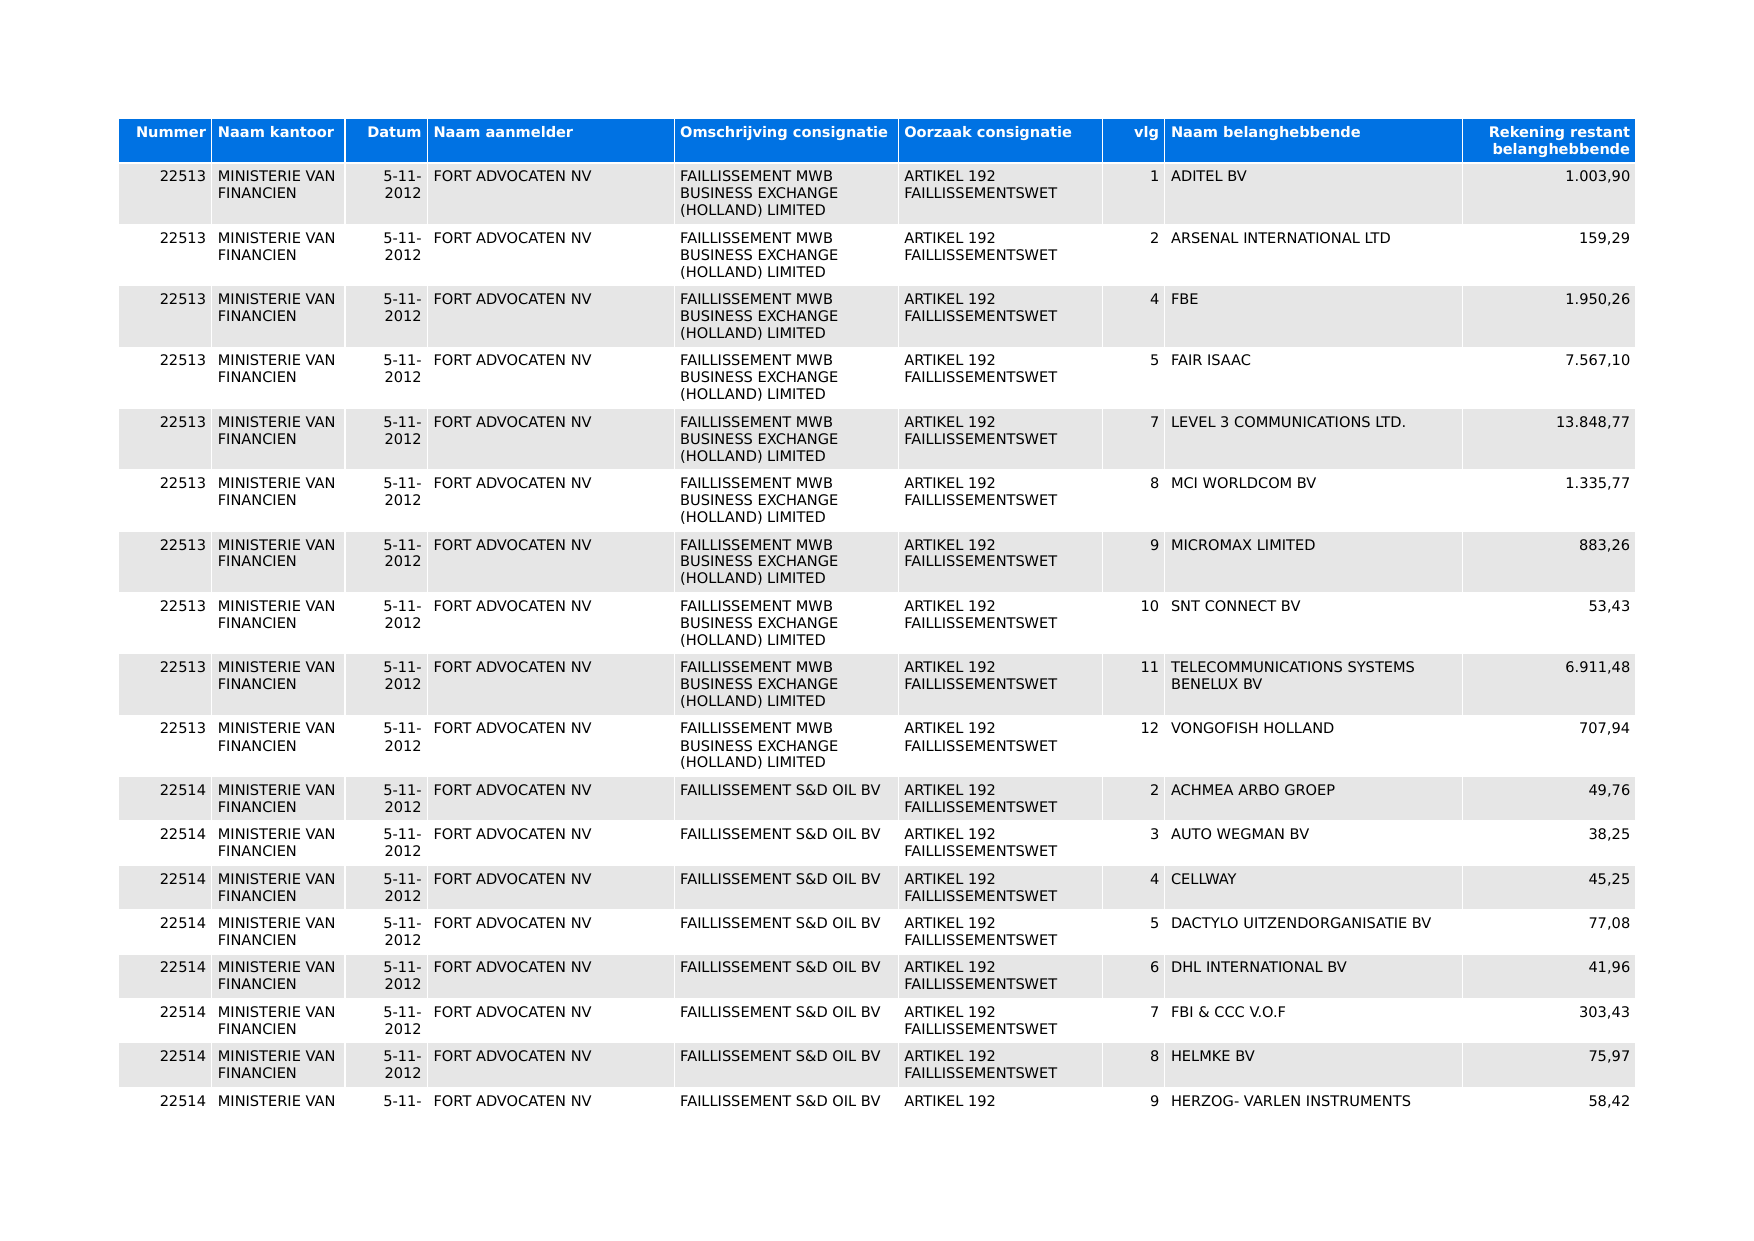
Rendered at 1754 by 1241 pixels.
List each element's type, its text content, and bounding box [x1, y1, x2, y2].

table_cell 5-11-2012 [346, 910, 427, 953]
table_cell AUTO WEGMAN BV [1165, 821, 1462, 865]
table_cell FAILLISSEMENT S&D OIL BV [675, 910, 898, 953]
table_cell ARTIKEL 192 FAILLISSEMENTSWET [899, 470, 1102, 531]
table_cell 13.848,77 [1463, 409, 1635, 469]
table_header Naam kantoor [212, 119, 344, 162]
table_cell 5-11-2012 [346, 654, 427, 715]
table_cell 22514 [119, 999, 211, 1042]
table_cell 7 [1103, 409, 1164, 469]
table_cell FORT ADVOCATEN NV [428, 1088, 674, 1114]
table_cell FAILLISSEMENT MWB BUSINESS EXCHANGE (HOLLAND) LIMITED [675, 654, 898, 715]
table_cell 5-11-2012 [346, 866, 427, 909]
table_cell 5-11-2012 [346, 225, 427, 285]
table_cell FAILLISSEMENT S&D OIL BV [675, 1043, 898, 1087]
table_header Rekening restant belanghebbende [1463, 119, 1635, 162]
table_cell FORT ADVOCATEN NV [428, 777, 674, 820]
table_header Naam belanghebbende [1165, 119, 1462, 162]
table_cell MINISTERIE VAN FINANCIEN [212, 821, 344, 865]
table_cell FAILLISSEMENT S&D OIL BV [675, 777, 898, 820]
table_cell 6 [1103, 955, 1164, 998]
table_cell 883,26 [1463, 532, 1635, 592]
table_cell 22514 [119, 777, 211, 820]
table_cell 2 [1103, 777, 1164, 820]
table_cell 4 [1103, 866, 1164, 909]
table_cell FAILLISSEMENT S&D OIL BV [675, 955, 898, 998]
table_cell 7.567,10 [1463, 348, 1635, 408]
table_cell ARTIKEL 192 FAILLISSEMENTSWET [899, 777, 1102, 820]
table_cell 22513 [119, 164, 211, 224]
table_cell FAIR ISAAC [1165, 348, 1462, 408]
table_cell CELLWAY [1165, 866, 1462, 909]
table_cell FBI & CCC V.O.F [1165, 999, 1462, 1042]
table_cell 22514 [119, 955, 211, 998]
table_cell 1 [1103, 164, 1164, 224]
table_cell FORT ADVOCATEN NV [428, 348, 674, 408]
table_cell 38,25 [1463, 821, 1635, 865]
table_cell 5-11-2012 [346, 999, 427, 1042]
table_cell FAILLISSEMENT S&D OIL BV [675, 866, 898, 909]
table_cell ARTIKEL 192 FAILLISSEMENTSWET [899, 999, 1102, 1042]
table_cell 22513 [119, 716, 211, 776]
table_cell ARTIKEL 192 FAILLISSEMENTSWET [899, 225, 1102, 285]
table_cell 10 [1103, 593, 1164, 653]
table_cell FAILLISSEMENT MWB BUSINESS EXCHANGE (HOLLAND) LIMITED [675, 348, 898, 408]
table_cell 22514 [119, 821, 211, 865]
table_cell FAILLISSEMENT MWB BUSINESS EXCHANGE (HOLLAND) LIMITED [675, 164, 898, 224]
table_cell 77,08 [1463, 910, 1635, 953]
table_cell DACTYLO UITZENDORGANISATIE BV [1165, 910, 1462, 953]
table_cell FORT ADVOCATEN NV [428, 654, 674, 715]
table_cell 4 [1103, 286, 1164, 347]
table_cell 5-11-2012 [346, 777, 427, 820]
table_cell 11 [1103, 654, 1164, 715]
table_cell FBE [1165, 286, 1462, 347]
table_cell FORT ADVOCATEN NV [428, 999, 674, 1042]
table_cell MINISTERIE VAN [212, 1088, 344, 1114]
table_header Nummer [119, 119, 211, 162]
table_cell FAILLISSEMENT S&D OIL BV [675, 821, 898, 865]
table_cell 5 [1103, 910, 1164, 953]
table_cell 22514 [119, 910, 211, 953]
table_cell FAILLISSEMENT MWB BUSINESS EXCHANGE (HOLLAND) LIMITED [675, 470, 898, 531]
table_cell FORT ADVOCATEN NV [428, 164, 674, 224]
table_cell 1.335,77 [1463, 470, 1635, 531]
table_cell FAILLISSEMENT S&D OIL BV [675, 999, 898, 1042]
table_cell FORT ADVOCATEN NV [428, 286, 674, 347]
table_cell 22514 [119, 866, 211, 909]
table_cell FAILLISSEMENT MWB BUSINESS EXCHANGE (HOLLAND) LIMITED [675, 409, 898, 469]
table_cell MINISTERIE VAN FINANCIEN [212, 348, 344, 408]
table_cell MINISTERIE VAN FINANCIEN [212, 1043, 344, 1087]
table_cell 5-11-2012 [346, 821, 427, 865]
table_cell FORT ADVOCATEN NV [428, 716, 674, 776]
table_cell 22513 [119, 286, 211, 347]
table_cell 22513 [119, 409, 211, 469]
table_cell 5-11-2012 [346, 1043, 427, 1087]
table_cell FORT ADVOCATEN NV [428, 910, 674, 953]
table_cell 303,43 [1463, 999, 1635, 1042]
table_cell 49,76 [1463, 777, 1635, 820]
table_cell FAILLISSEMENT MWB BUSINESS EXCHANGE (HOLLAND) LIMITED [675, 716, 898, 776]
table_cell 9 [1103, 532, 1164, 592]
table_header Oorzaak consignatie [899, 119, 1102, 162]
table_cell 22513 [119, 348, 211, 408]
table_cell FAILLISSEMENT MWB BUSINESS EXCHANGE (HOLLAND) LIMITED [675, 532, 898, 592]
table_cell 22514 [119, 1088, 211, 1114]
table_cell ARTIKEL 192 FAILLISSEMENTSWET [899, 716, 1102, 776]
table_cell HERZOG- VARLEN INSTRUMENTS [1165, 1088, 1462, 1114]
table_cell 707,94 [1463, 716, 1635, 776]
table_cell 5-11-2012 [346, 164, 427, 224]
table_cell 5-11-2012 [346, 593, 427, 653]
table_cell 12 [1103, 716, 1164, 776]
table_cell 22513 [119, 470, 211, 531]
table_cell MINISTERIE VAN FINANCIEN [212, 409, 344, 469]
table_cell MINISTERIE VAN FINANCIEN [212, 470, 344, 531]
table_cell FAILLISSEMENT S&D OIL BV [675, 1088, 898, 1114]
table_cell ARTIKEL 192 FAILLISSEMENTSWET [899, 409, 1102, 469]
table_cell ARTIKEL 192 FAILLISSEMENTSWET [899, 955, 1102, 998]
table_cell 22513 [119, 532, 211, 592]
table_cell FORT ADVOCATEN NV [428, 470, 674, 531]
table_cell 2 [1103, 225, 1164, 285]
table_cell 5-11-2012 [346, 716, 427, 776]
table_cell FAILLISSEMENT MWB BUSINESS EXCHANGE (HOLLAND) LIMITED [675, 593, 898, 653]
table_cell 8 [1103, 470, 1164, 531]
table_cell 22514 [119, 1043, 211, 1087]
table_cell MINISTERIE VAN FINANCIEN [212, 866, 344, 909]
table_cell 159,29 [1463, 225, 1635, 285]
table_cell ARTIKEL 192 FAILLISSEMENTSWET [899, 286, 1102, 347]
table_cell ARTIKEL 192 FAILLISSEMENTSWET [899, 1043, 1102, 1087]
table_cell ARTIKEL 192 [899, 1088, 1102, 1114]
table_cell MINISTERIE VAN FINANCIEN [212, 777, 344, 820]
table_cell SNT CONNECT BV [1165, 593, 1462, 653]
table_cell LEVEL 3 COMMUNICATIONS LTD. [1165, 409, 1462, 469]
table_cell ARTIKEL 192 FAILLISSEMENTSWET [899, 348, 1102, 408]
table_cell MINISTERIE VAN FINANCIEN [212, 999, 344, 1042]
table_cell 53,43 [1463, 593, 1635, 653]
table_cell 8 [1103, 1043, 1164, 1087]
table_cell MINISTERIE VAN FINANCIEN [212, 164, 344, 224]
table_cell DHL INTERNATIONAL BV [1165, 955, 1462, 998]
table_cell FORT ADVOCATEN NV [428, 821, 674, 865]
table_cell ARTIKEL 192 FAILLISSEMENTSWET [899, 866, 1102, 909]
table_cell 1.003,90 [1463, 164, 1635, 224]
table_cell ARTIKEL 192 FAILLISSEMENTSWET [899, 821, 1102, 865]
table_cell 9 [1103, 1088, 1164, 1114]
table_cell 1.950,26 [1463, 286, 1635, 347]
table_cell 6.911,48 [1463, 654, 1635, 715]
table_cell 22513 [119, 654, 211, 715]
table_cell FAILLISSEMENT MWB BUSINESS EXCHANGE (HOLLAND) LIMITED [675, 286, 898, 347]
table_header Omschrijving consignatie [675, 119, 898, 162]
table_cell MINISTERIE VAN FINANCIEN [212, 654, 344, 715]
table_cell FORT ADVOCATEN NV [428, 409, 674, 469]
table_cell MINISTERIE VAN FINANCIEN [212, 593, 344, 653]
table_cell FORT ADVOCATEN NV [428, 532, 674, 592]
table_cell 5-11-2012 [346, 955, 427, 998]
table_cell FORT ADVOCATEN NV [428, 1043, 674, 1087]
table_cell 58,42 [1463, 1088, 1635, 1114]
table_cell VONGOFISH HOLLAND [1165, 716, 1462, 776]
table_cell MCI WORLDCOM BV [1165, 470, 1462, 531]
table_cell MINISTERIE VAN FINANCIEN [212, 716, 344, 776]
table_cell 75,97 [1463, 1043, 1635, 1087]
table_cell 5 [1103, 348, 1164, 408]
table_header Naam aanmelder [428, 119, 674, 162]
table_header Datum [346, 119, 427, 162]
table_cell MINISTERIE VAN FINANCIEN [212, 910, 344, 953]
table_cell ARTIKEL 192 FAILLISSEMENTSWET [899, 654, 1102, 715]
table_cell ARTIKEL 192 FAILLISSEMENTSWET [899, 910, 1102, 953]
table_cell ADITEL BV [1165, 164, 1462, 224]
table_cell 5-11-2012 [346, 286, 427, 347]
table_cell FORT ADVOCATEN NV [428, 866, 674, 909]
table_cell ACHMEA ARBO GROEP [1165, 777, 1462, 820]
table_cell FORT ADVOCATEN NV [428, 593, 674, 653]
table_cell FORT ADVOCATEN NV [428, 225, 674, 285]
table_cell 5-11-2012 [346, 470, 427, 531]
table_cell ARSENAL INTERNATIONAL LTD [1165, 225, 1462, 285]
table_cell 41,96 [1463, 955, 1635, 998]
table_cell MINISTERIE VAN FINANCIEN [212, 955, 344, 998]
table_cell 22513 [119, 225, 211, 285]
table_cell 45,25 [1463, 866, 1635, 909]
table_cell 22513 [119, 593, 211, 653]
table_cell FAILLISSEMENT MWB BUSINESS EXCHANGE (HOLLAND) LIMITED [675, 225, 898, 285]
table_cell ARTIKEL 192 FAILLISSEMENTSWET [899, 532, 1102, 592]
table_cell MINISTERIE VAN FINANCIEN [212, 286, 344, 347]
table_cell ARTIKEL 192 FAILLISSEMENTSWET [899, 164, 1102, 224]
table_cell 5-11- [346, 1088, 427, 1114]
table_cell 5-11-2012 [346, 348, 427, 408]
table_cell FORT ADVOCATEN NV [428, 955, 674, 998]
table_cell MINISTERIE VAN FINANCIEN [212, 225, 344, 285]
table_cell ARTIKEL 192 FAILLISSEMENTSWET [899, 593, 1102, 653]
table_cell 7 [1103, 999, 1164, 1042]
table_cell MICROMAX LIMITED [1165, 532, 1462, 592]
table_cell MINISTERIE VAN FINANCIEN [212, 532, 344, 592]
table_cell TELECOMMUNICATIONS SYSTEMS BENELUX BV [1165, 654, 1462, 715]
table_cell 5-11-2012 [346, 532, 427, 592]
table_header vlg [1103, 119, 1164, 162]
table_cell 3 [1103, 821, 1164, 865]
table_cell HELMKE BV [1165, 1043, 1462, 1087]
table_cell 5-11-2012 [346, 409, 427, 469]
